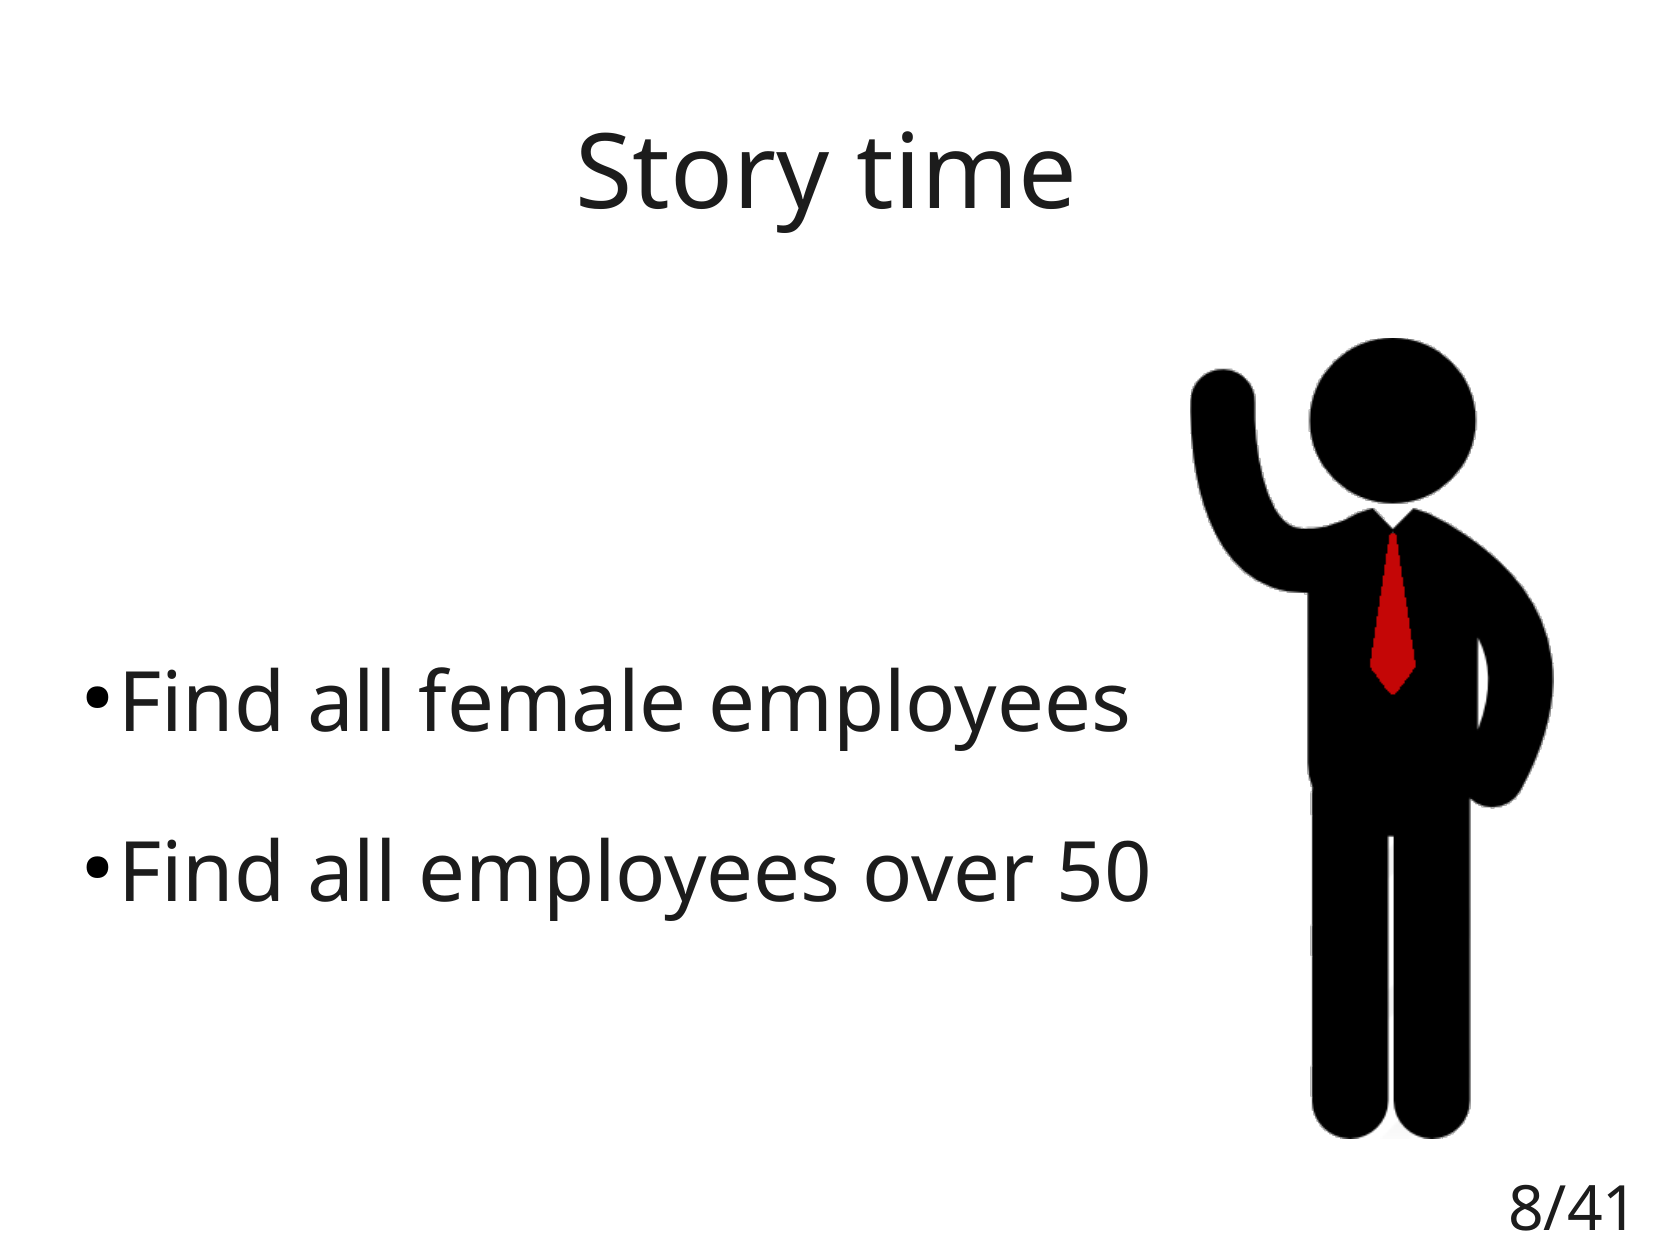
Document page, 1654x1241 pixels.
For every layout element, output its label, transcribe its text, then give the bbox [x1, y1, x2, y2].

picture [1190, 338, 1554, 1139]
title Story time [82, 64, 1571, 272]
text_box <numer>/41 [1071, 1155, 1654, 1241]
subtitle Find all female employees Find all employees over 50 [82, 290, 1571, 1109]
